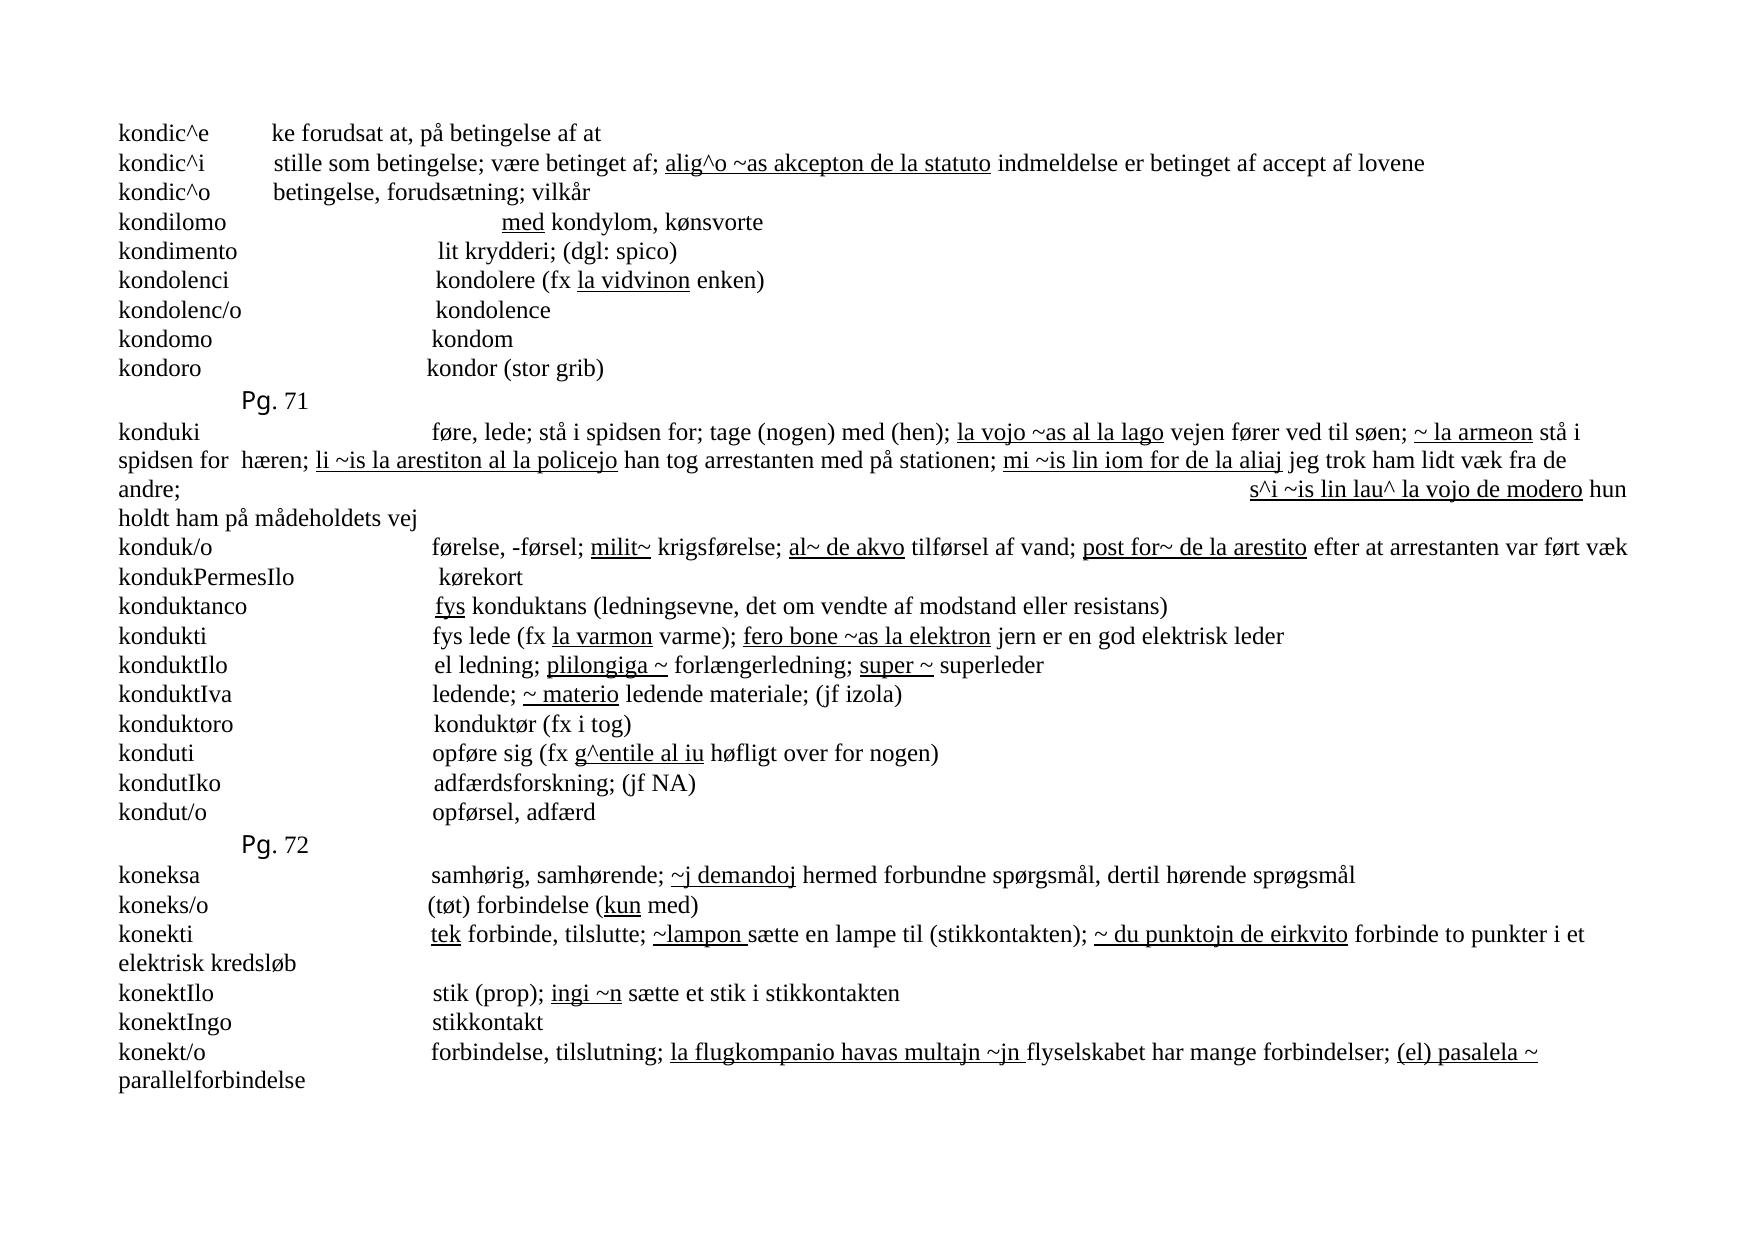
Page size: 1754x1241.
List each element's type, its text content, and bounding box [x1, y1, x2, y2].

text Pg. 71 [118, 383, 1636, 417]
text kondic^o betingelse, forudsætning; vilkår [118, 177, 1636, 207]
text kondilomo med kondylom, kønsvorte [118, 207, 1636, 236]
text koneks/o (tøt) forbindelse (kun med) [118, 890, 1636, 919]
text konduti opføre sig (fx g^entile al iu høfligt over for nogen) [118, 738, 1636, 768]
text konekti tek forbinde, tilslutte; ~lampon sætte en lampe til (stikkontakten); ~ du punktojn de eirkvito forbinde to punkter i et elektrisk kredsløb [118, 919, 1636, 978]
text koneksa samhørig, samhørende; ~j demandoj hermed forbundne spørgsmål, dertil hørende sprøgsmål [118, 861, 1636, 890]
text kondut/o opførsel, adfærd [118, 797, 1636, 827]
text kondimento lit krydderi; (dgl: spico) [118, 236, 1636, 266]
text kondolenc/o kondolence [118, 295, 1636, 324]
text kondic^e ke forudsat at, på betingelse af at [118, 118, 1636, 148]
text konduktanco fys konduktans (ledningsevne, det om vendte af modstand eller resistans) [118, 591, 1636, 621]
text kondomo kondom [118, 324, 1636, 353]
text kondukPermesIlo kørekort [118, 562, 1636, 591]
text konduktIlo el ledning; plilongiga ~ forlængerledning; super ~ superleder [118, 650, 1636, 679]
text kondutIko adfærdsforskning; (jf NA) [118, 768, 1636, 797]
text konduki føre, lede; stå i spidsen for; tage (nogen) med (hen); la vojo ~as al la lago vejen fører ved til søen; ~ la armeon stå i spidsen for hæren; li ~is la arestiton al la policejo han tog arrestanten med på stationen; mi ~is lin iom for de la aliaj jeg trok ham lidt væk fra de andre; s^i ~is lin lau^ la vojo de modero hun holdt ham på mådeholdets vej [118, 417, 1636, 532]
text konduktIva ledende; ~ materio ledende materiale; (jf izola) [118, 679, 1636, 709]
text konduktoro konduktør (fx i tog) [118, 709, 1636, 738]
text konduk/o førelse, -førsel; milit~ krigsførelse; al~ de akvo tilførsel af vand; post for~ de la arestito efter at arrestanten var ført væk [118, 532, 1636, 562]
text Pg. 72 [118, 827, 1636, 861]
text konektIlo stik (prop); ingi ~n sætte et stik i stikkontakten [118, 978, 1636, 1007]
text kondolenci kondolere (fx la vidvinon enken) [118, 266, 1636, 295]
text kondoro kondor (stor grib) [118, 353, 1636, 383]
text kondic^i stille som betingelse; være betinget af; alig^o ~as akcepton de la statuto indmeldelse er betinget af accept af lovene [118, 148, 1636, 177]
text konektIngo stikkontakt [118, 1007, 1636, 1037]
text kondukti fys lede (fx la varmon varme); fero bone ~as la elektron jern er en god elektrisk leder [118, 621, 1636, 650]
text konekt/o forbindelse, tilslutning; la flugkompanio havas multajn ~jn flyselskabet har mange forbindelser; (el) pasalela ~ parallelforbindelse [118, 1037, 1636, 1094]
